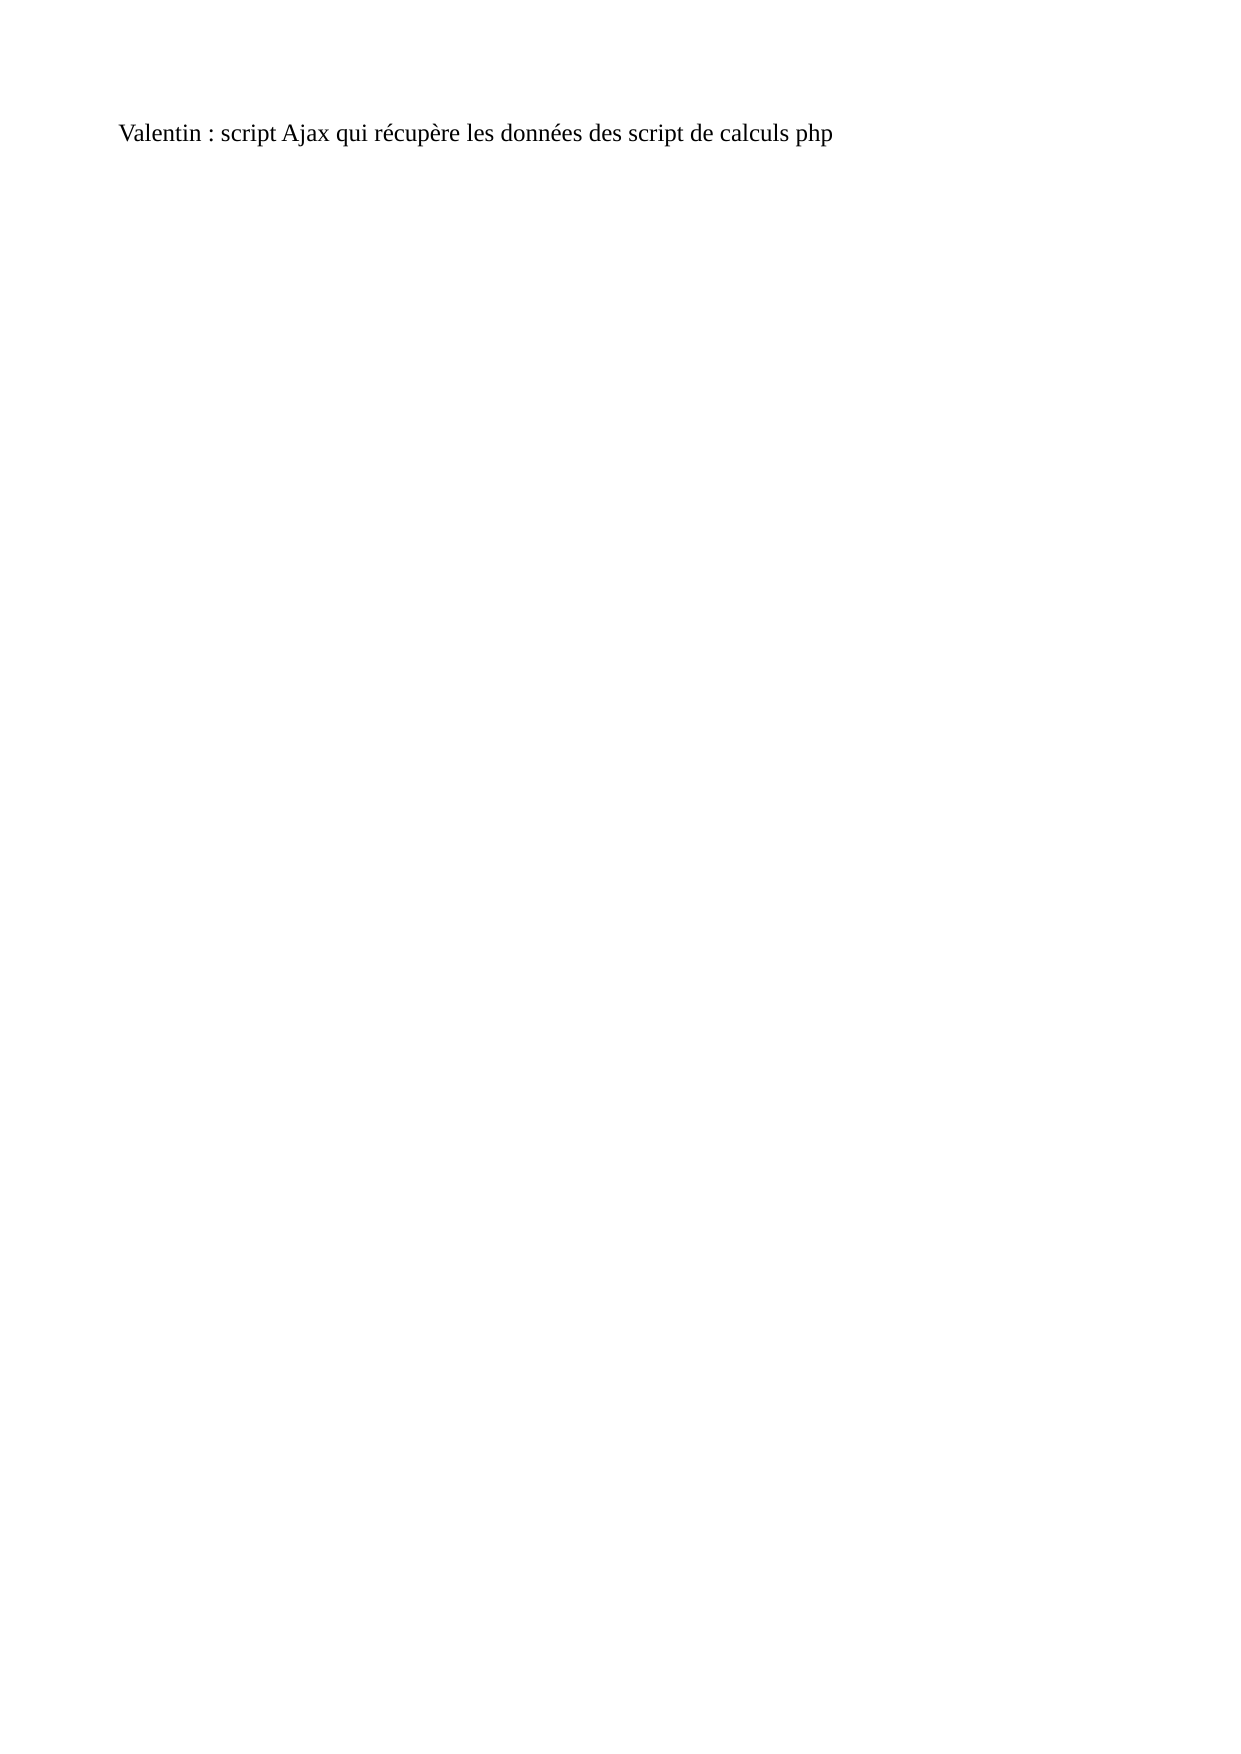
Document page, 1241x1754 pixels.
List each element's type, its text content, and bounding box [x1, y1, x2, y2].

text Valentin : script Ajax qui récupère les données des script de calculs php [118, 118, 1122, 147]
